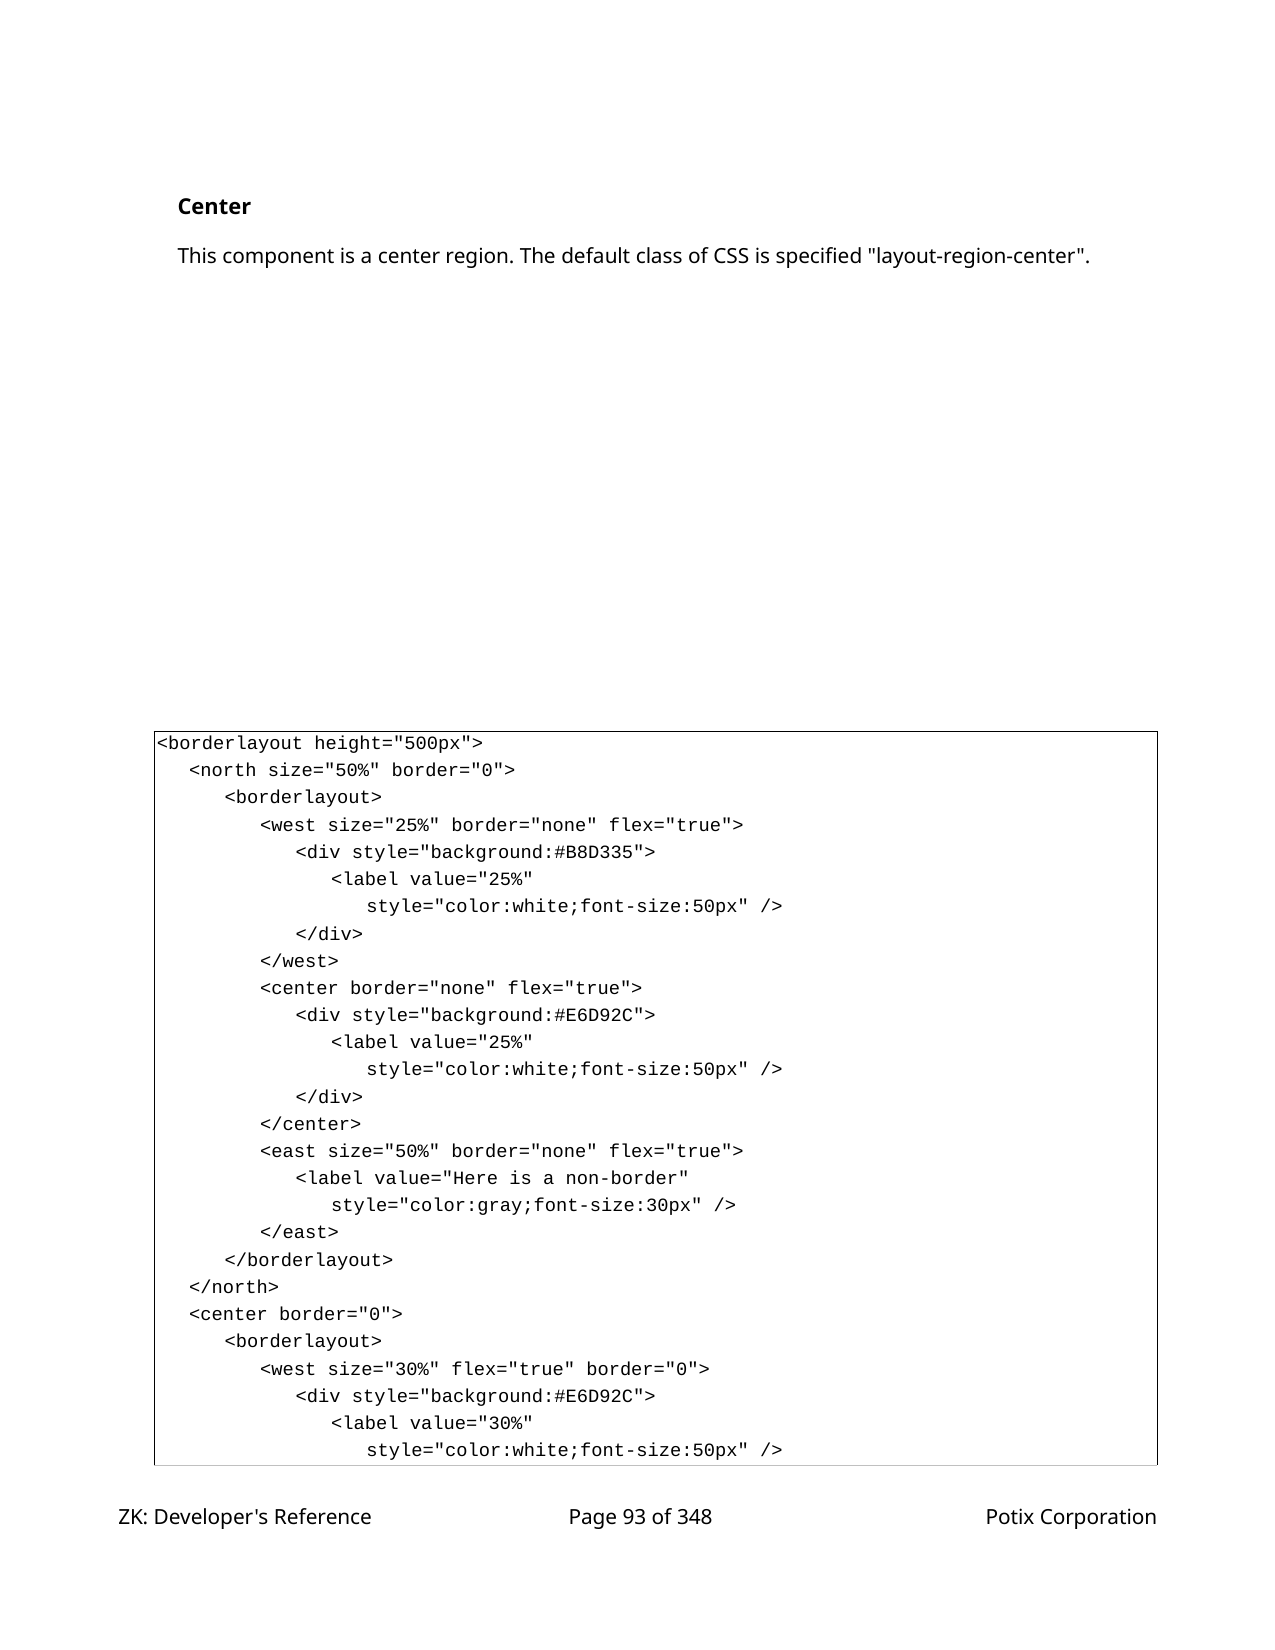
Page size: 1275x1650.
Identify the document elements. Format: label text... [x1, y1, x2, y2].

text <center border="none" flex="true"> [155, 976, 1157, 1000]
text <label value="25%" [155, 1030, 1157, 1054]
subtitle Center [177, 191, 1157, 221]
text <label value="Here is a non-border" [155, 1166, 1157, 1190]
text style="color:white;font-size:50px" /> [155, 1057, 1157, 1082]
text style="color:white;font-size:50px" /> [155, 894, 1157, 918]
text <label value="25%" [155, 867, 1157, 891]
text </div> [155, 921, 1157, 946]
text style="color:gray;font-size:30px" /> [155, 1193, 1157, 1217]
text <label value="30%" [155, 1411, 1157, 1435]
text <center border="0"> [155, 1302, 1157, 1326]
text <div style="background:#E6D92C"> [155, 1383, 1157, 1408]
text style="color:white;font-size:50px" /> [155, 1438, 1157, 1465]
text </west> [155, 948, 1157, 973]
text <div style="background:#B8D335"> [155, 840, 1157, 864]
text </north> [155, 1275, 1157, 1299]
text <north size="50%" border="0"> [155, 758, 1157, 782]
text </east> [155, 1220, 1157, 1245]
text </div> [155, 1084, 1157, 1109]
text </center> [155, 1112, 1157, 1136]
text <borderlayout> [155, 1329, 1157, 1353]
text <west size="30%" flex="true" border="0"> [155, 1356, 1157, 1381]
text <west size="25%" border="none" flex="true"> [155, 813, 1157, 837]
text This component is a center region. The default class of CSS is specified "layout-region-center". [177, 241, 1157, 269]
text <borderlayout> [155, 785, 1157, 810]
text <east size="50%" border="none" flex="true"> [155, 1139, 1157, 1163]
text <div style="background:#E6D92C"> [155, 1003, 1157, 1027]
text <borderlayout height="500px"> [155, 732, 1157, 755]
text </borderlayout> [155, 1248, 1157, 1272]
